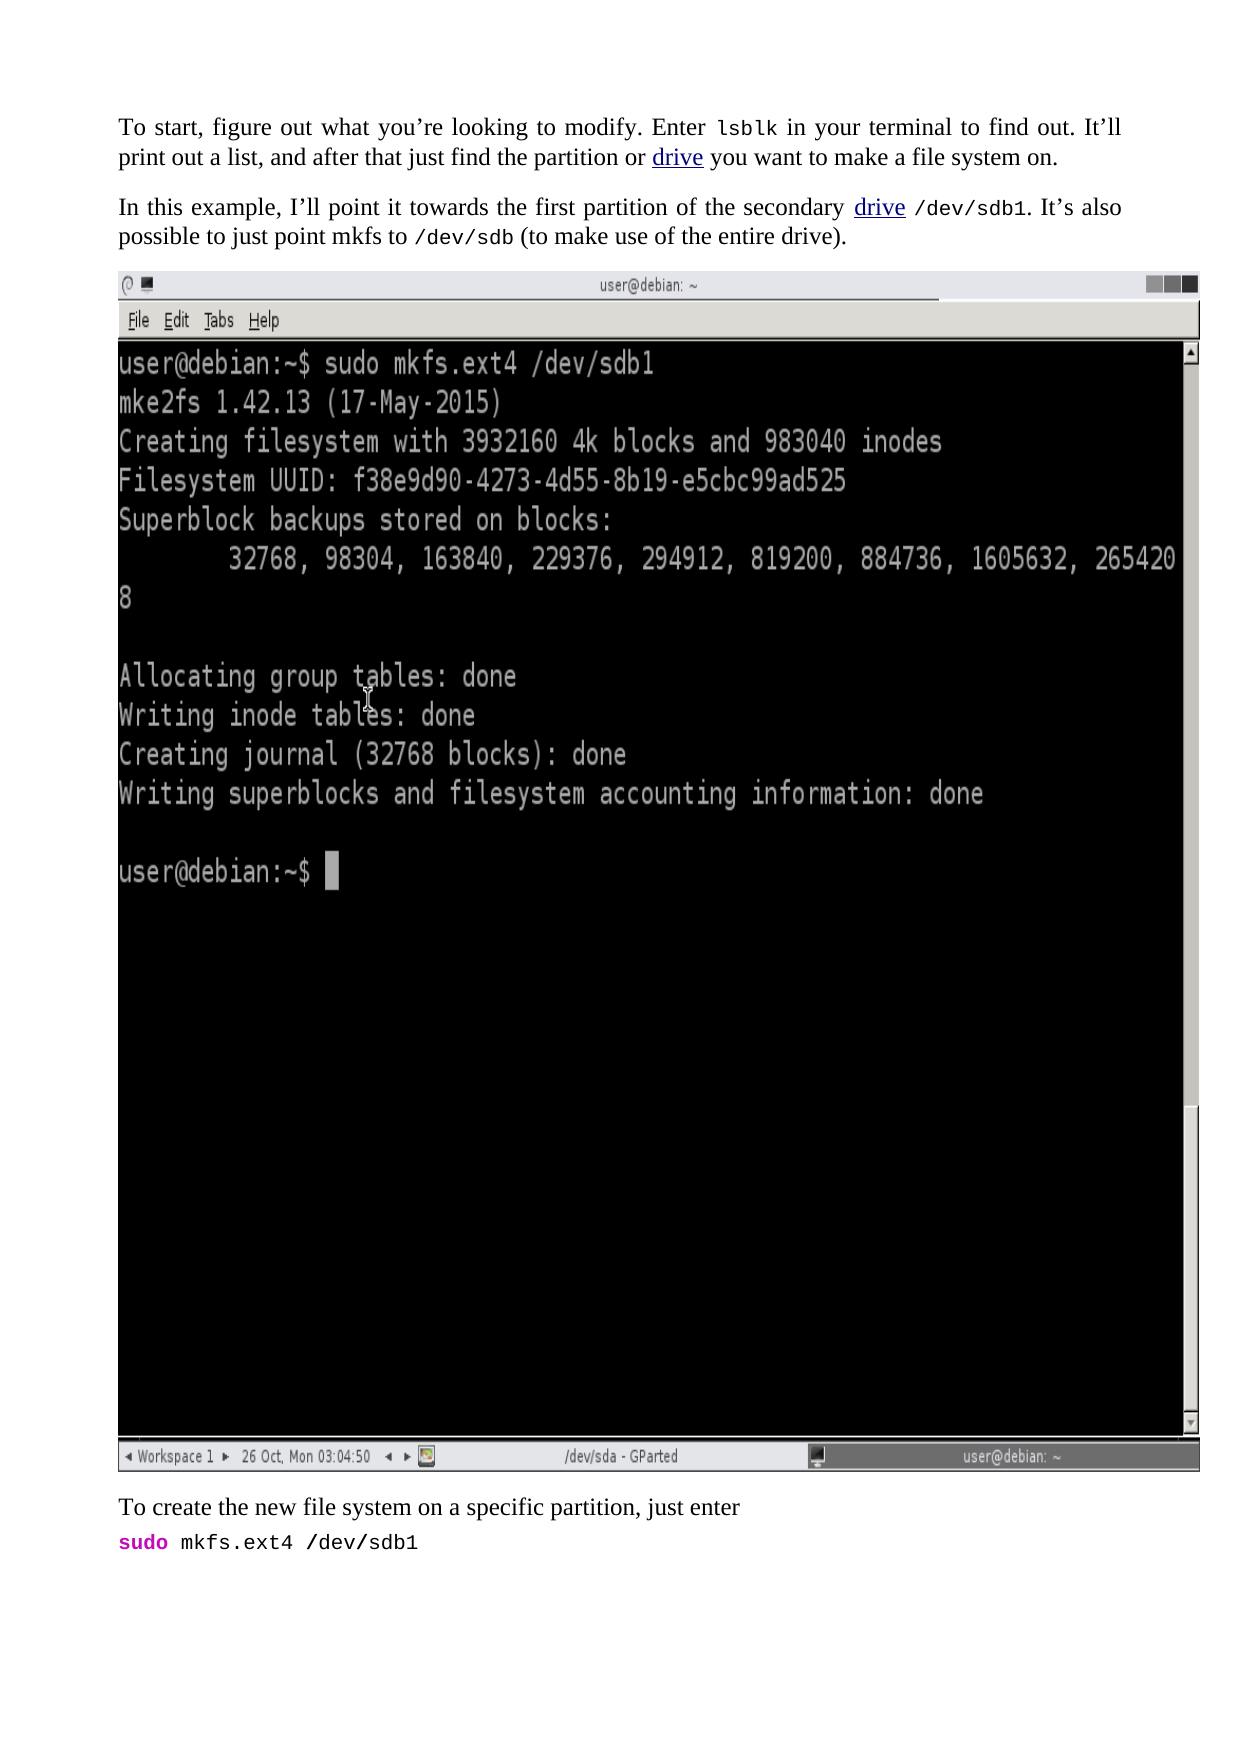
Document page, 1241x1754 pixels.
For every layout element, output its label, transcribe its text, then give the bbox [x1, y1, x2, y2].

text In this example, I’ll point it towards the first partition of the secondary drive /dev/sdb1. It’s also possible to just point mkfs to /dev/sdb (to make use of the entire drive). [118, 192, 1122, 251]
text sudo mkfs.ext4 /dev/sdb1 [118, 1532, 1122, 1555]
text To create the new file system on a specific partition, just enter [118, 1492, 1122, 1521]
text To start, figure out what you’re looking to modify. Enter lsblk in your terminal to find out. It’ll print out a list, and after that just find the partition or drive you want to make a file system on. [118, 112, 1122, 171]
